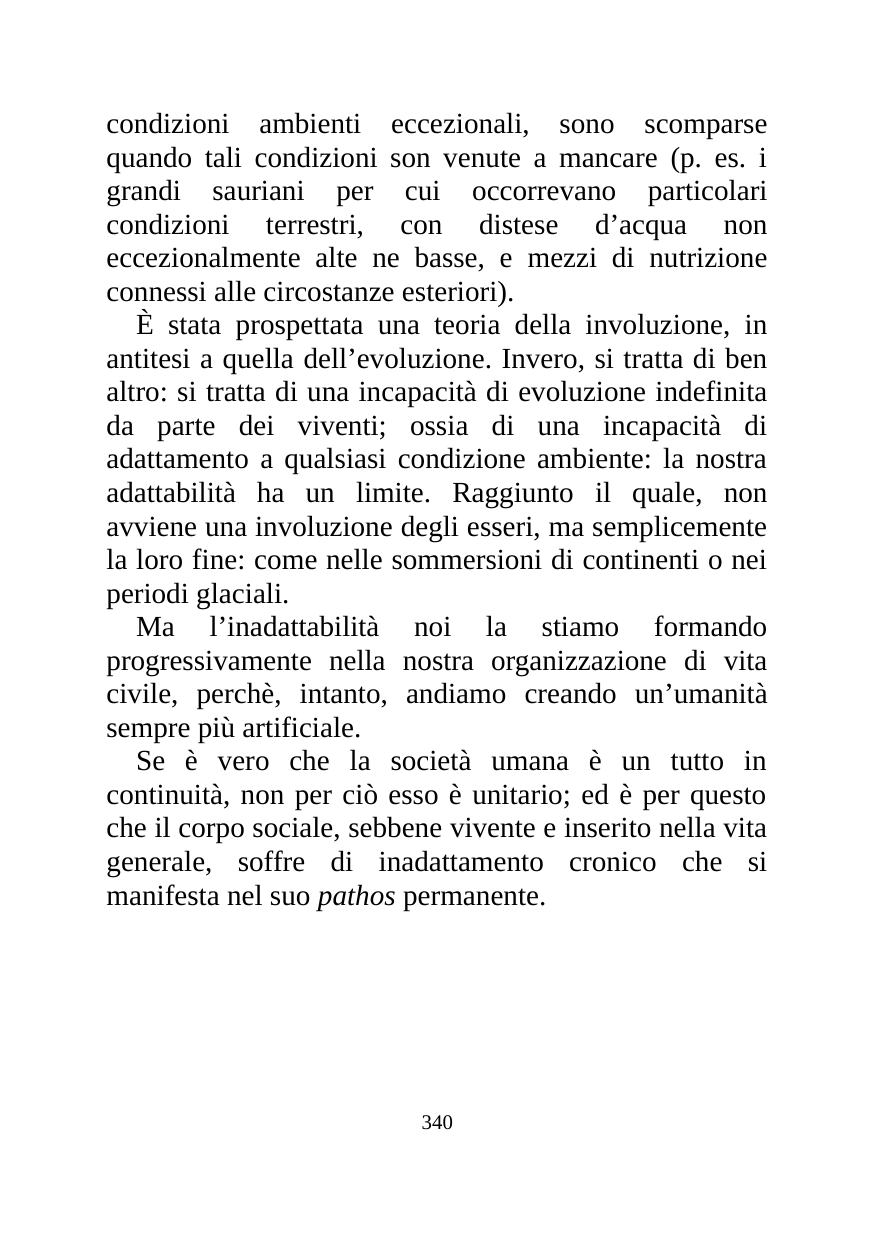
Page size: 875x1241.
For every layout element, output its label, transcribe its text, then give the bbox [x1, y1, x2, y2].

text È stata prospettata una teoria della involuzione, in antitesi a quella dell’evoluzione. Invero, si tratta di ben altro: si tratta di una incapacità di evoluzione indefinita da parte dei viventi; ossia di una incapacità di adattamento a qualsiasi condizione ambiente: la nostra adattabilità ha un limite. Raggiunto il quale, non avviene una involuzione degli esseri, ma semplicemente la loro fine: come nelle sommersioni di continenti o nei periodi glaciali. [106, 307, 768, 609]
text Ma l’inadattabilità noi la stiamo formando progressivamente nella nostra organizzazione di vita civile, perchè, intanto, andiamo creando un’umanità sempre più artificiale. [106, 609, 768, 743]
text Se è vero che la società umana è un tutto in continuità, non per ciò esso è unitario; ed è per questo che il corpo sociale, sebbene vivente e inserito nella vita generale, soffre di inadattamento cronico che si manifesta nel suo pathos permanente. [106, 743, 768, 911]
text condizioni ambienti eccezionali, sono scomparse quando tali condizioni son venute a mancare (p. es. i grandi sauriani per cui occorrevano particolari condizioni terrestri, con distese d’acqua non eccezionalmente alte ne basse, e mezzi di nutrizione connessi alle circostanze esteriori). [106, 106, 768, 307]
